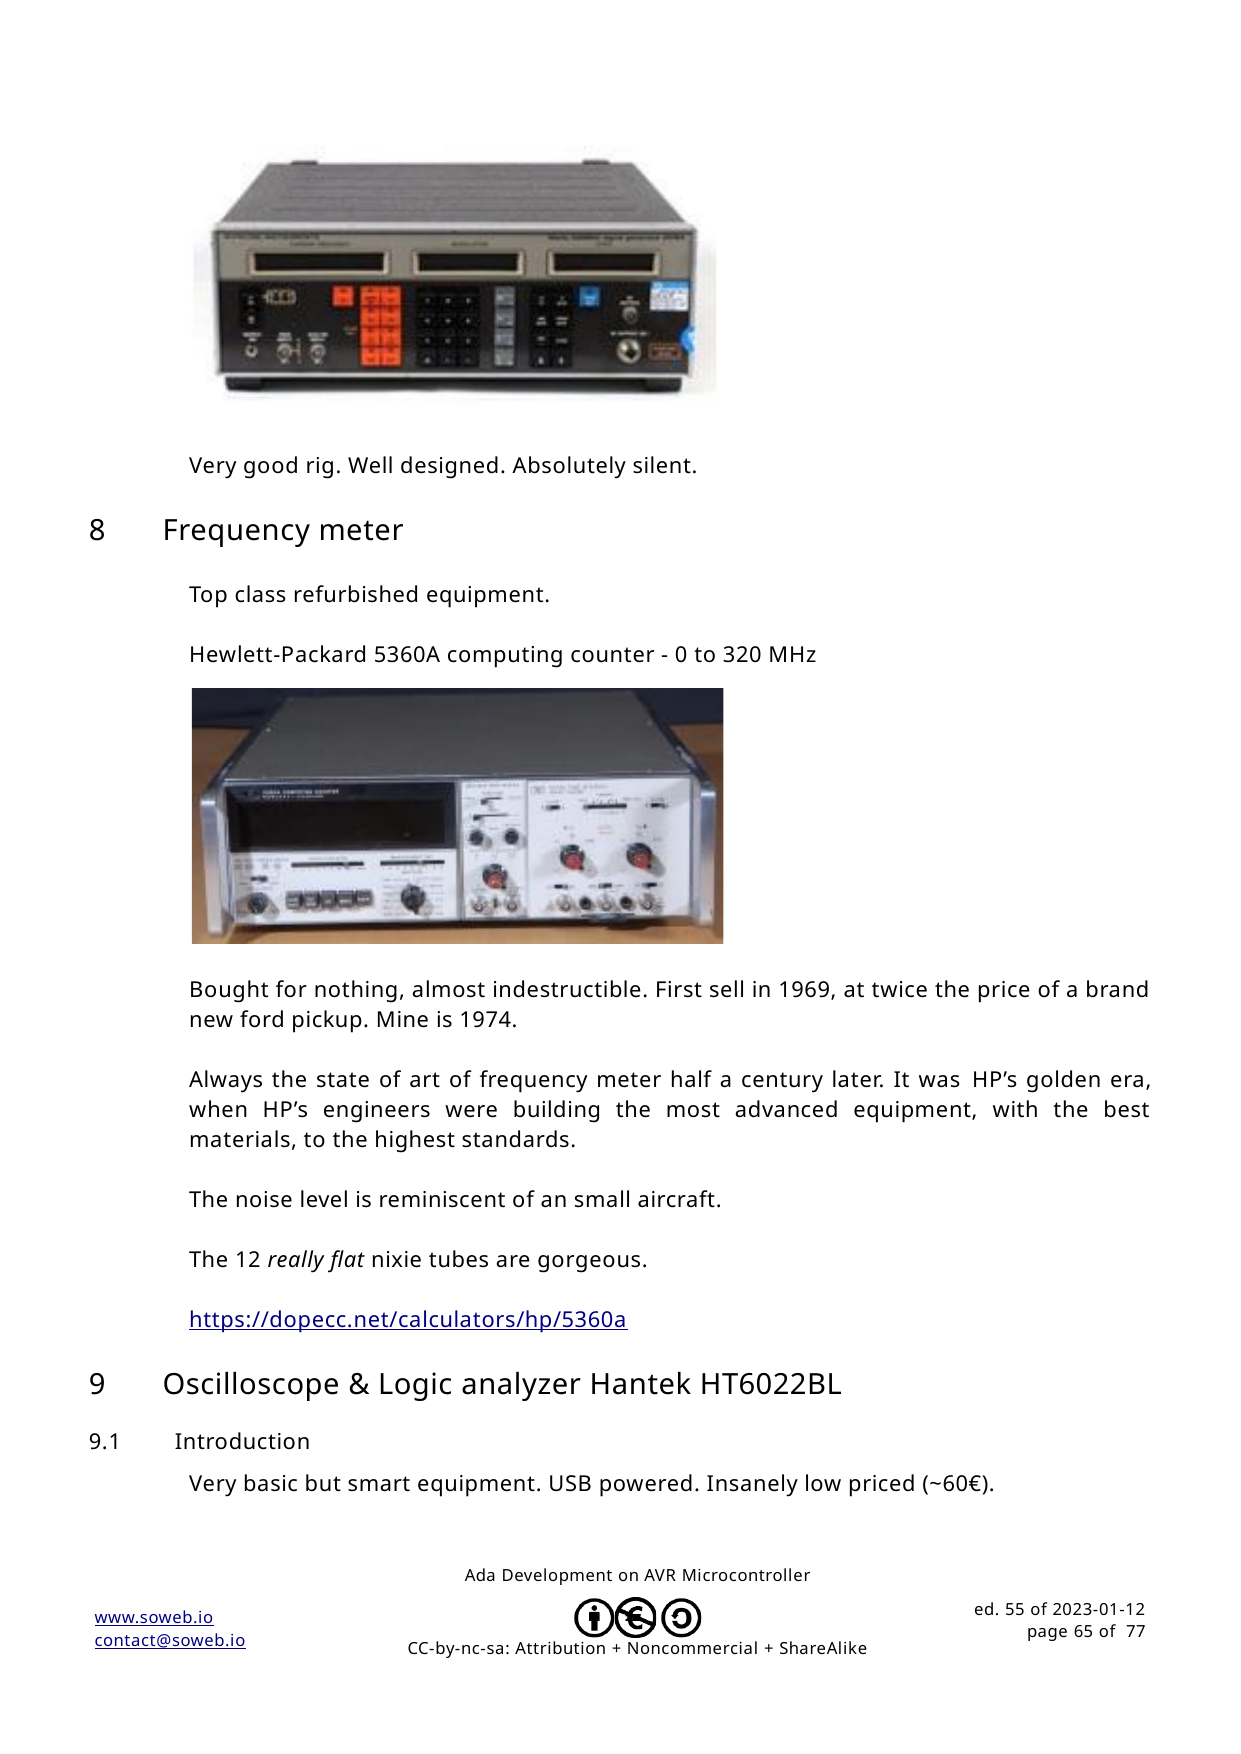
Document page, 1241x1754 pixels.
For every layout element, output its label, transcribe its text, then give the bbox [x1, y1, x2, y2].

text Very basic but smart equipment. USB powered. Insanely low priced (~60€). [189, 1468, 1152, 1498]
text The 12 really flat nixie tubes are gorgeous. [189, 1243, 1152, 1273]
text Hewlett-Packard 5360A computing counter - 0 to 320 MHz [189, 639, 1152, 669]
text Top class refurbished equipment. [189, 579, 1152, 609]
picture [660, 1597, 702, 1638]
subtitle Oscilloscope & Logic analyzer Hantek HT6022BL [88, 1363, 1152, 1402]
picture [191, 688, 724, 944]
text Bought for nothing, almost indestructible. First sell in 1969, at twice the price of a brand new ford pickup. Mine is 1974. [189, 973, 1152, 1033]
subtitle Introduction [88, 1426, 1152, 1456]
picture [190, 95, 723, 450]
text Very good rig. Well designed. Absolutely silent. [189, 450, 1152, 480]
picture [573, 1597, 657, 1638]
text The noise level is reminiscent of an small aircraft. [189, 1183, 1152, 1213]
text Always the state of art of frequency meter half a century later. It was HP’s golden era, when HP’s engineers were building the most advanced equipment, with the best materials, to the highest standards. [189, 1063, 1152, 1153]
subtitle Frequency meter [88, 509, 1152, 549]
text https://dopecc.net/calculators/hp/5360a [189, 1303, 1152, 1333]
